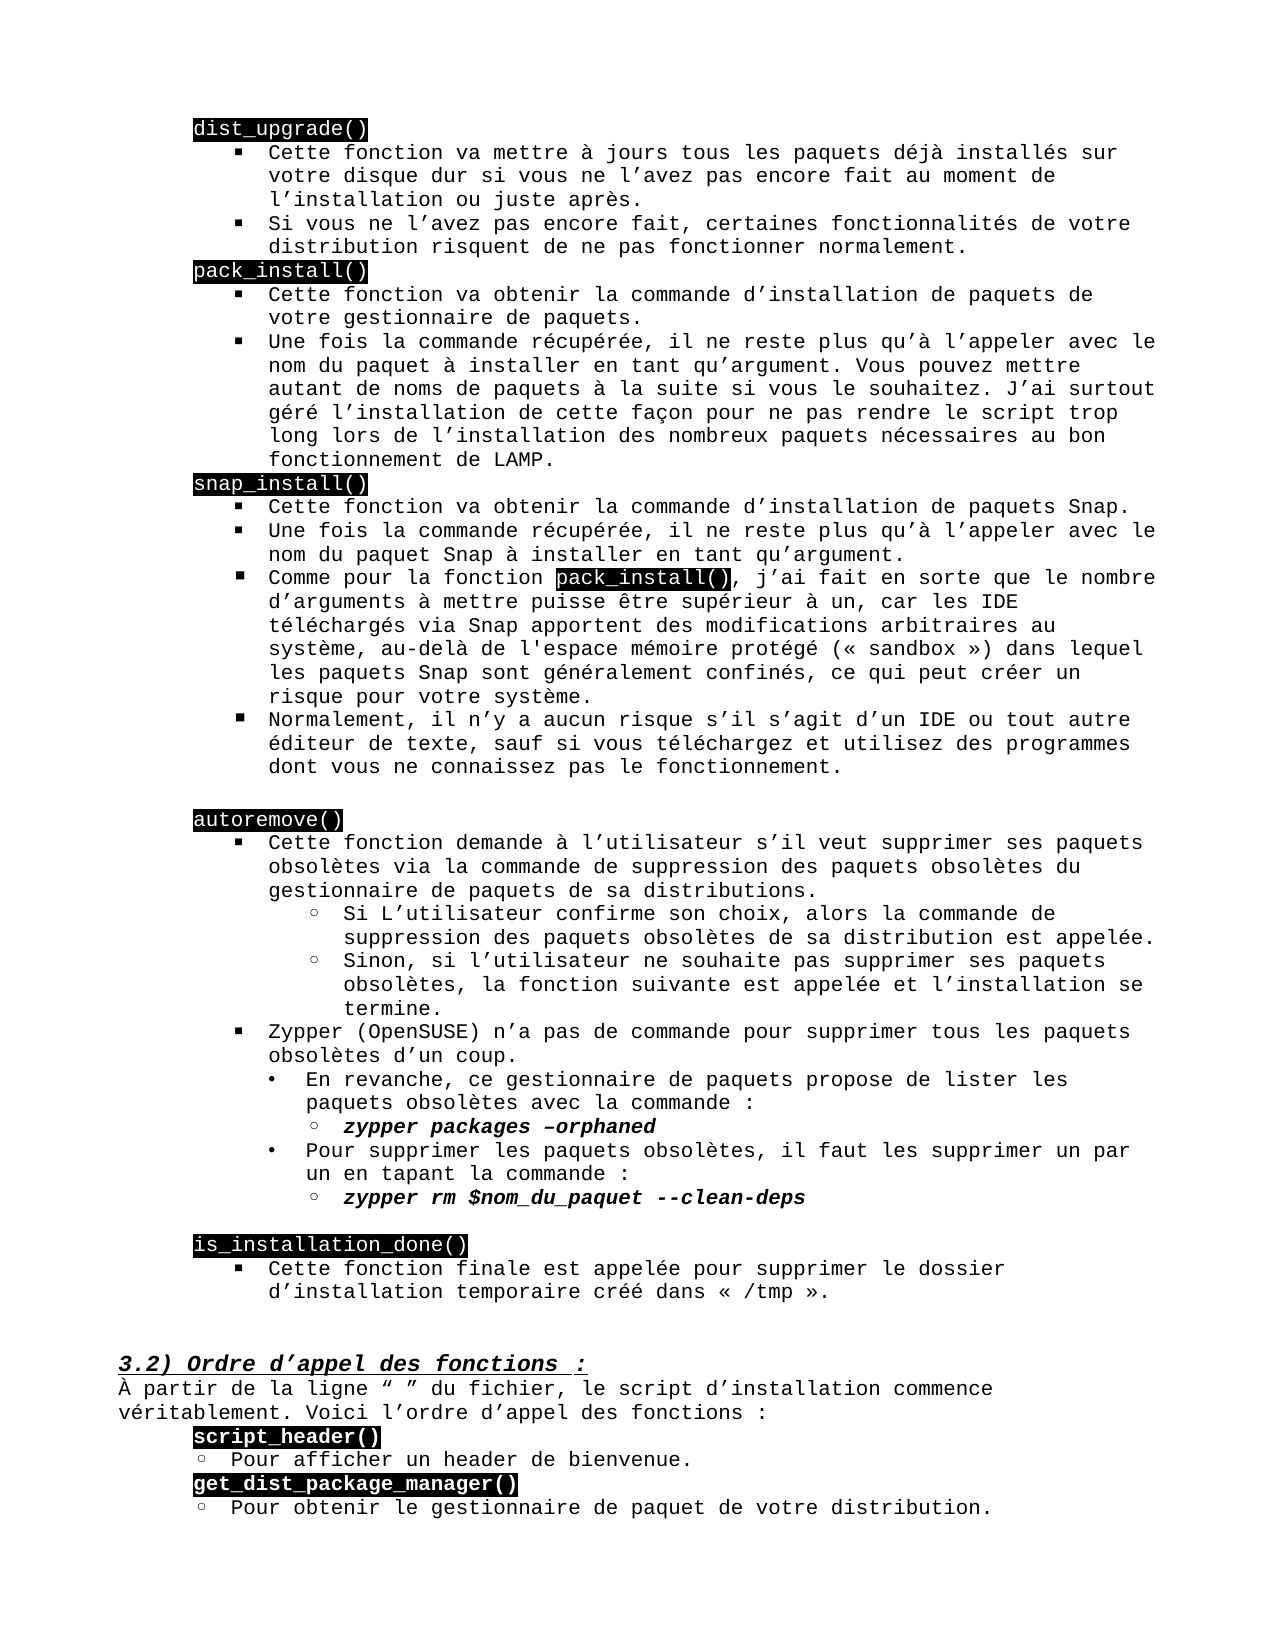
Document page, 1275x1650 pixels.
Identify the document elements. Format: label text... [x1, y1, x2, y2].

text À partir de la ligne “ ” du fichier, le script d’installation commence véritablement. Voici l’ordre d’appel des fonctions : [118, 1378, 1157, 1426]
list is_installation_done() [156, 1234, 1157, 1258]
list Cette fonction demande à l’utilisateur s’il veut supprimer ses paquets obsolètes via la commande de suppression des paquets obsolètes du gestionnaire de paquets de sa distributions. [231, 832, 1157, 903]
list zypper rm $nom_du_paquet --clean-deps [306, 1187, 1157, 1211]
list Si vous ne l’avez pas encore fait, certaines fonctionnalités de votre distribution risquent de ne pas fonctionner normalement. [231, 213, 1157, 260]
list Une fois la commande récupérée, il ne reste plus qu’à l’appeler avec le nom du paquet Snap à installer en tant qu’argument. [231, 520, 1157, 567]
list Pour supprimer les paquets obsolètes, il faut les supprimer un par un en tapant la commande : [268, 1140, 1157, 1187]
list script_header() [156, 1426, 1157, 1449]
list Zypper (OpenSUSE) n’a pas de commande pour supprimer tous les paquets obsolètes d’un coup. [231, 1021, 1157, 1069]
list En revanche, ce gestionnaire de paquets propose de lister les paquets obsolètes avec la commande : [268, 1069, 1157, 1116]
list pack_install() [156, 260, 1157, 284]
list zypper packages –orphaned [306, 1116, 1157, 1140]
list snap_install() [156, 473, 1157, 496]
list get_dist_package_manager() [156, 1473, 1157, 1497]
list Cette fonction va obtenir la commande d’installation de paquets de votre gestionnaire de paquets. [231, 284, 1157, 331]
text 3.2) Ordre d’appel des fonctions : [118, 1352, 1157, 1378]
list Sinon, si l’utilisateur ne souhaite pas supprimer ses paquets obsolètes, la fonction suivante est appelée et l’installation se termine. [306, 951, 1157, 1021]
list Cette fonction finale est appelée pour supprimer le dossier d’installation temporaire créé dans « /tmp ». [231, 1258, 1157, 1305]
list Comme pour la fonction pack_install(), j’ai fait en sorte que le nombre d’arguments à mettre puisse être supérieur à un, car les IDE téléchargés via Snap apportent des modifications arbitraires au système, au-delà de l'espace mémoire protégé (« sandbox ») dans lequel les paquets Snap sont généralement confinés, ce qui peut créer un risque pour votre système. [231, 567, 1157, 709]
list Une fois la commande récupérée, il ne reste plus qu’à l’appeler avec le nom du paquet à installer en tant qu’argument. Vous pouvez mettre autant de noms de paquets à la suite si vous le souhaitez. J’ai surtout géré l’installation de cette façon pour ne pas rendre le script trop long lors de l’installation des nombreux paquets nécessaires au bon fonctionnement de LAMP. [231, 331, 1157, 473]
list Cette fonction va mettre à jours tous les paquets déjà installés sur votre disque dur si vous ne l’avez pas encore fait au moment de l’installation ou juste après. [231, 142, 1157, 213]
list Normalement, il n’y a aucun risque s’il s’agit d’un IDE ou tout autre éditeur de texte, sauf si vous téléchargez et utilisez des programmes dont vous ne connaissez pas le fonctionnement. [231, 709, 1157, 780]
list Cette fonction va obtenir la commande d’installation de paquets Snap. [231, 496, 1157, 520]
list dist_upgrade() [156, 118, 1157, 142]
list autoremove() [156, 809, 1157, 832]
list Pour obtenir le gestionnaire de paquet de votre distribution. [193, 1497, 1157, 1520]
list Si L’utilisateur confirme son choix, alors la commande de suppression des paquets obsolètes de sa distribution est appelée. [306, 903, 1157, 951]
list Pour afficher un header de bienvenue. [193, 1449, 1157, 1473]
